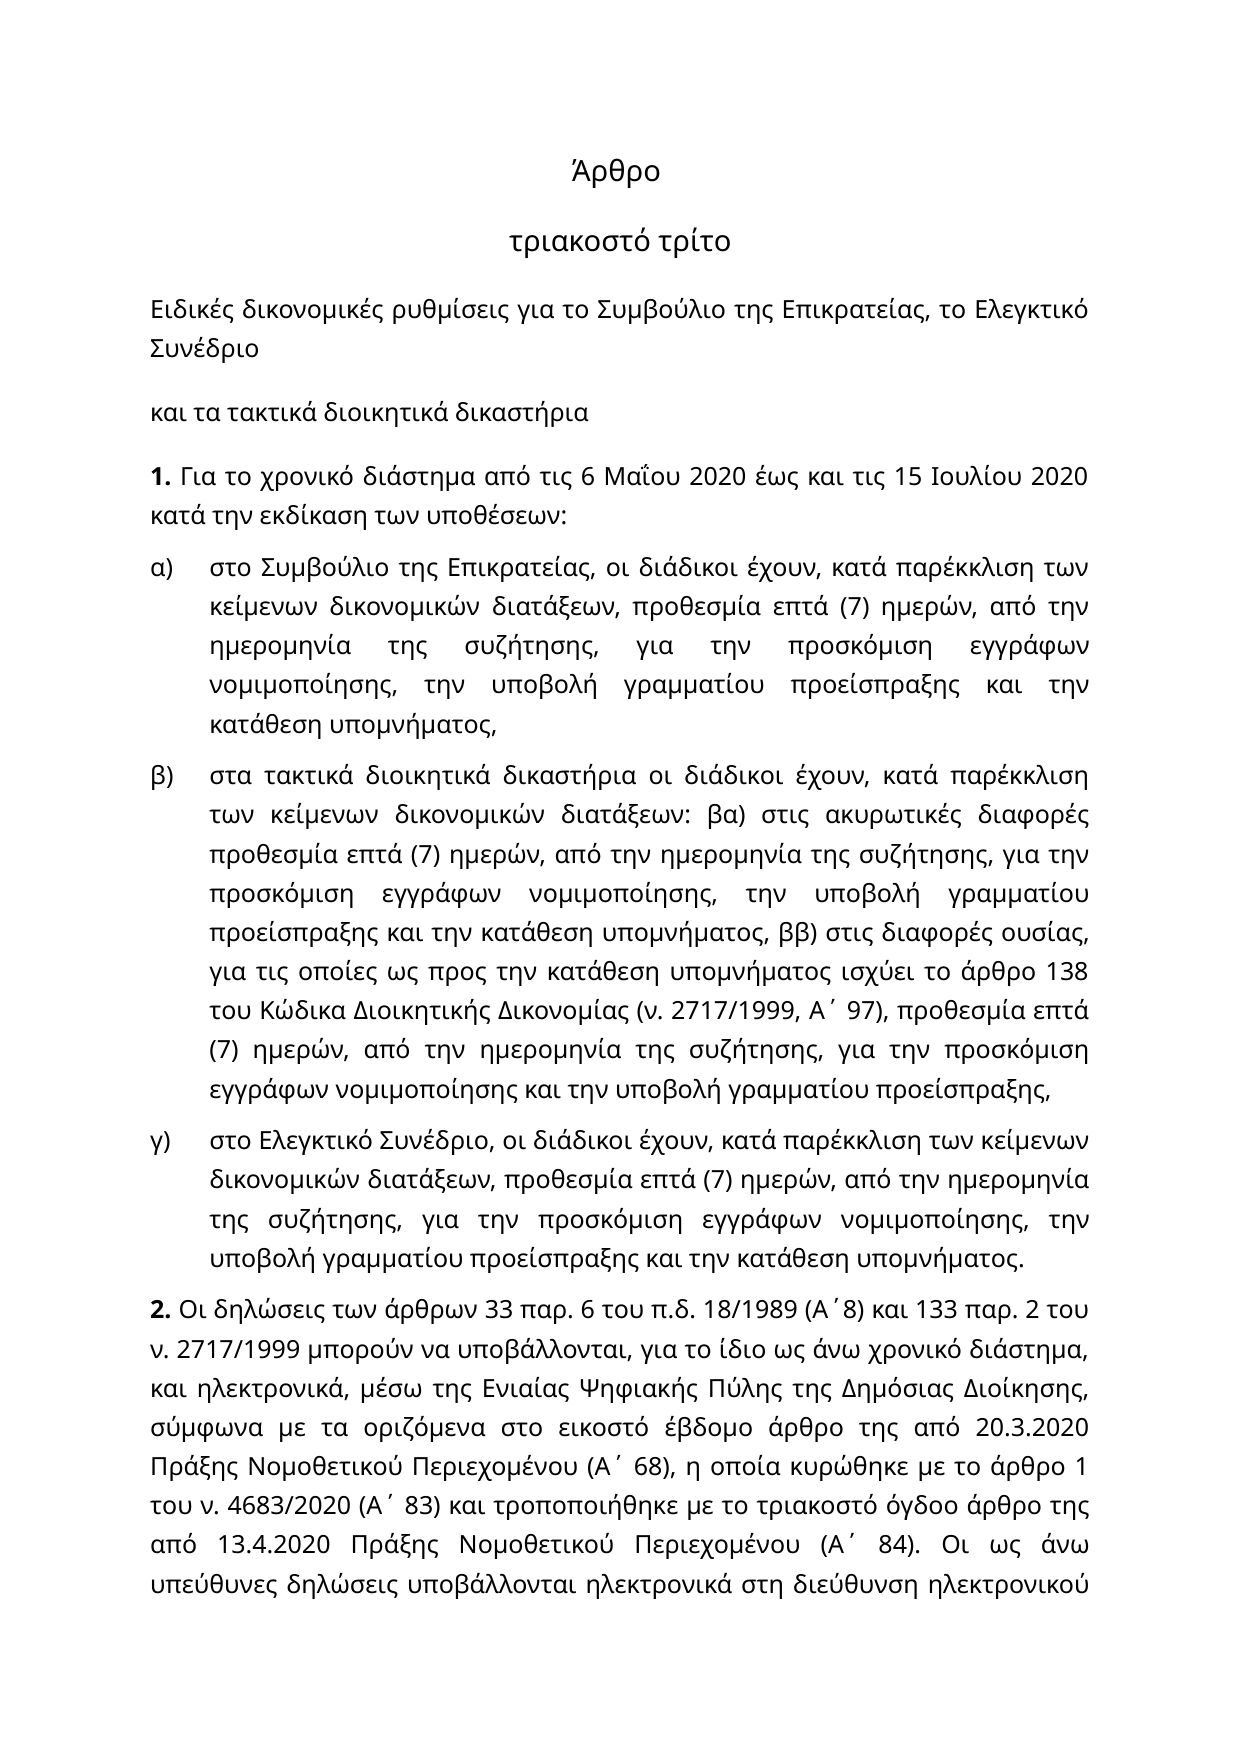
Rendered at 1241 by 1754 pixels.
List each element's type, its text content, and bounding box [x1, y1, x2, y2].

subtitle Άρθρο [150, 150, 1090, 190]
text 1. Για το χρονικό διάστημα από τις 6 Μαΐου 2020 έως και τις 15 Ιουλίου 2020 κατά την εκδίκαση των υποθέσεων: [150, 459, 1090, 532]
text και τα τακτικά διοικητικά δικαστήρια [150, 394, 1090, 429]
list α) στο Συμβούλιο της Επικρατείας, οι διάδικοι έχουν, κατά παρέκκλιση των κείμενων δικονομικών διατάξεων, προθεσμία επτά (7) ημερών, από την ημερομηνία της συζήτησης, για την προσκόμιση εγγράφων νομιμοποίησης, την υποβολή γραμματίου προείσπραξης και την κατάθεση υπομνήματος, [150, 549, 1090, 740]
list γ) στο Ελεγκτικό Συνέδριο, οι διάδικοι έχουν, κατά παρέκκλιση των κείμενων δικονομικών διατάξεων, προθεσμία επτά (7) ημερών, από την ημερομηνία της συζήτησης, για την προσκόμιση εγγράφων νομιμοποίησης, την υποβολή γραμματίου προείσπραξης και την κατάθεση υπομνήματος. [150, 1123, 1090, 1274]
list β) στα τακτικά διοικητικά δικαστήρια οι διάδικοι έχουν, κατά παρέκκλιση των κείμενων δικονομικών διατάξεων: βα) στις ακυρωτικές διαφορές προθεσμία επτά (7) ημερών, από την ημερομηνία της συζήτησης, για την προσκόμιση εγγράφων νομιμοποίησης, την υποβολή γραμματίου προείσπραξης και την κατάθεση υπομνήματος, ββ) στις διαφορές ουσίας, για τις οποίες ως προς την κατάθεση υπομνήματος ισχύει το άρθρο 138 του Κώδικα Διοικητικής Δικονομίας (ν. 2717/1999, Α΄ 97), προθεσμία επτά (7) ημερών, από την ημερομηνία της συζήτησης, για την προσκόμιση εγγράφων νομιμοποίησης και την υποβολή γραμματίου προείσπραξης, [150, 758, 1090, 1105]
text 2. Οι δηλώσεις των άρθρων 33 παρ. 6 του π.δ. 18/1989 (Α΄8) και 133 παρ. 2 του ν. 2717/1999 μπορούν να υποβάλλονται, για το ίδιο ως άνω χρονικό διάστημα, και ηλεκτρονικά, μέσω της Ενιαίας Ψηφιακής Πύλης της Δημόσιας Διοίκησης, σύμφωνα με τα οριζόμενα στο εικοστό έβδομο άρθρο της από 20.3.2020 Πράξης Νομοθετικού Περιεχομένου (Α΄ 68), η οποία κυρώθηκε με το άρθρο 1 του ν. 4683/2020 (Α΄ 83) και τροποποιήθηκε με το τριακοστό όγδοο άρθρο της από 13.4.2020 Πράξης Νομοθετικού Περιεχομένου (Α΄ 84). Οι ως άνω υπεύθυνες δηλώσεις υποβάλλονται ηλεκτρονικά στη διεύθυνση ηλεκτρονικού [150, 1292, 1090, 1600]
subtitle τριακοστό τρίτο [150, 221, 1090, 260]
text Ειδικές δικονομικές ρυθμίσεις για το Συμβούλιο της Επικρατείας, το Ελεγκτικό Συνέδριο [150, 291, 1090, 364]
